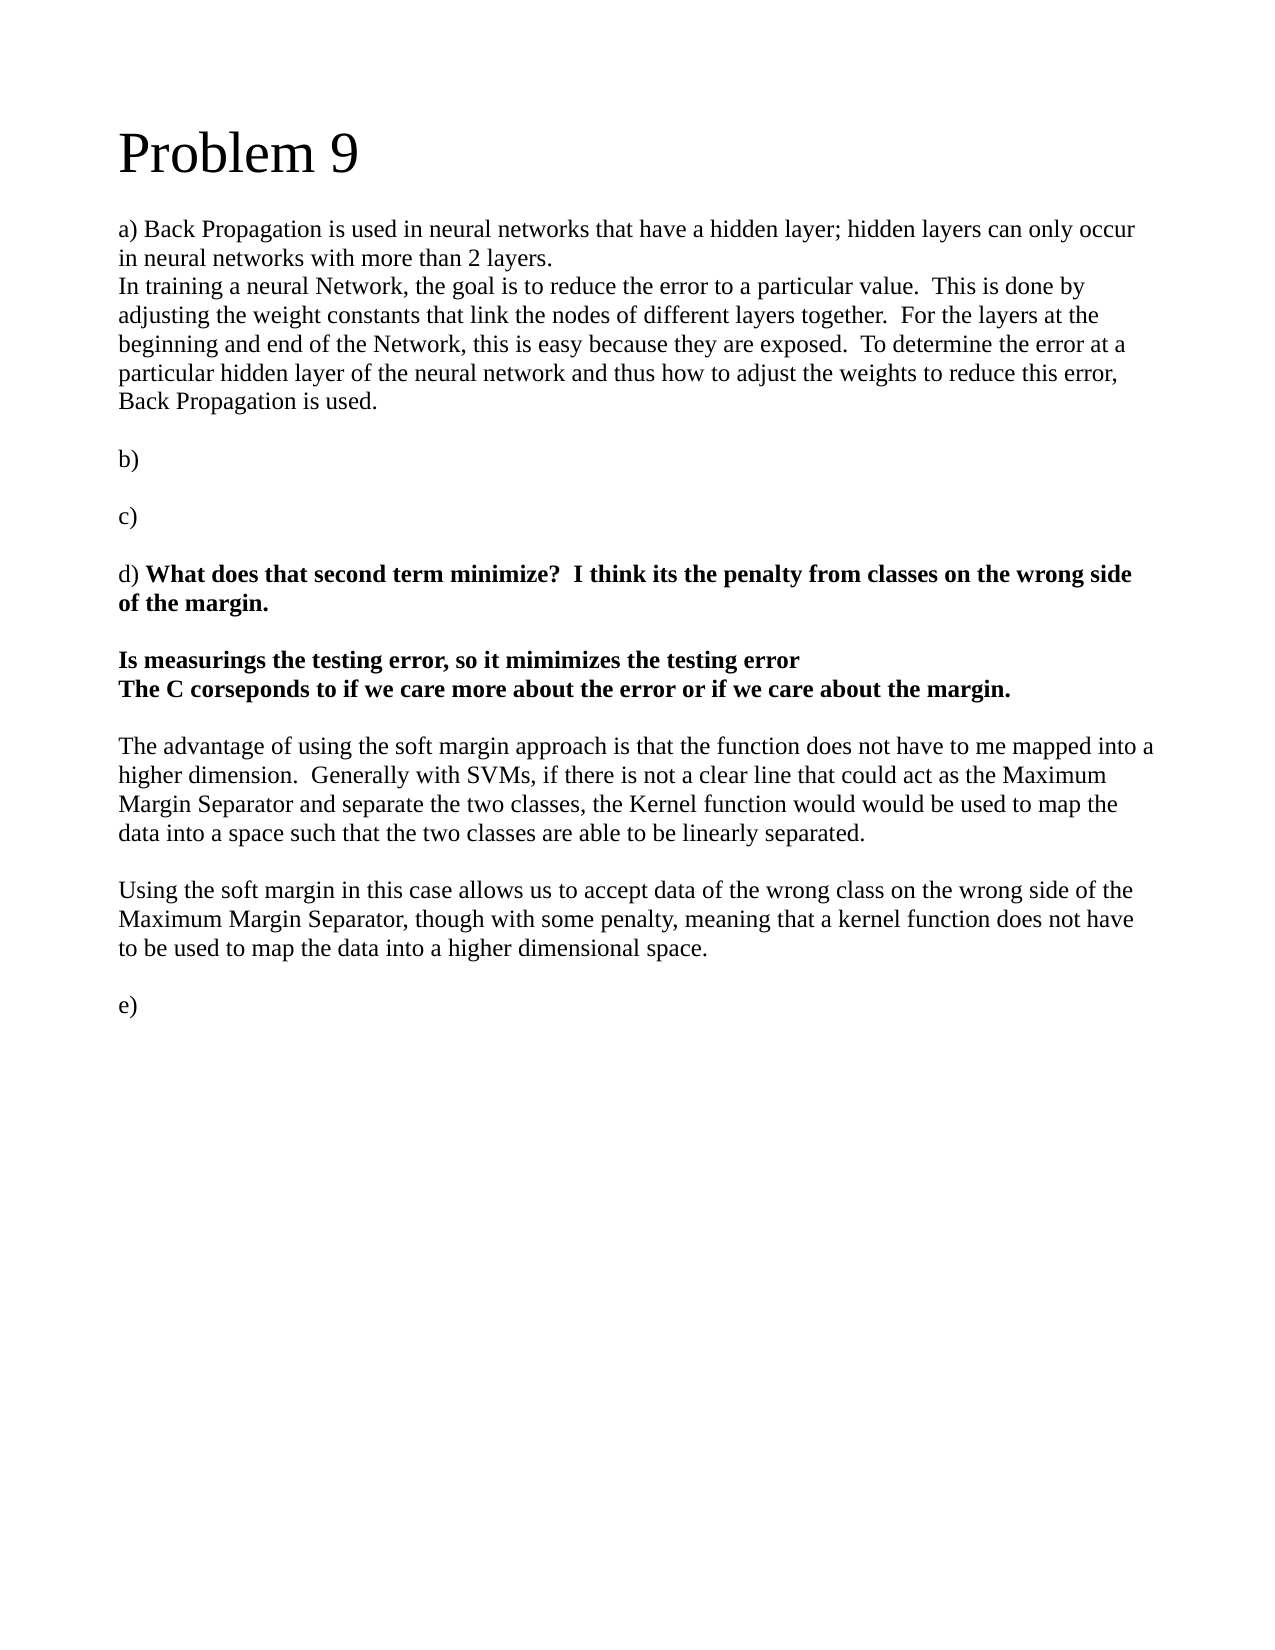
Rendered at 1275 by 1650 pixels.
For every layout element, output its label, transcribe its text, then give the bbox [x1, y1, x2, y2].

text c) [118, 501, 1157, 530]
text a) Back Propagation is used in neural networks that have a hidden layer; hidden layers can only occur in neural networks with more than 2 layers. [118, 214, 1157, 271]
text d) What does that second term minimize? I think its the penalty from classes on the wrong side of the margin. [118, 559, 1157, 616]
text Is measurings the testing error, so it mimimizes the testing error [118, 645, 1157, 674]
text In training a neural Network, the goal is to reduce the error to a particular value. This is done by adjusting the weight constants that link the nodes of different layers together. For the layers at the beginning and end of the Network, this is easy because they are exposed. To determine the error at a particular hidden layer of the neural network and thus how to adjust the weights to reduce this error, Back Propagation is used. [118, 271, 1157, 415]
text b) [118, 444, 1157, 473]
text The advantage of using the soft margin approach is that the function does not have to me mapped into a higher dimension. Generally with SVMs, if there is not a clear line that could act as the Maximum Margin Separator and separate the two classes, the Kernel function would would be used to map the data into a space such that the two classes are able to be linearly separated. [118, 731, 1157, 846]
text Using the soft margin in this case allows us to accept data of the wrong class on the wrong side of the Maximum Margin Separator, though with some penalty, meaning that a kernel function does not have to be used to map the data into a higher dimensional space. [118, 875, 1157, 961]
text e) [118, 990, 1157, 1019]
text The C corseponds to if we care more about the error or if we care about the margin. [118, 674, 1157, 703]
text Problem 9 [118, 118, 1157, 185]
